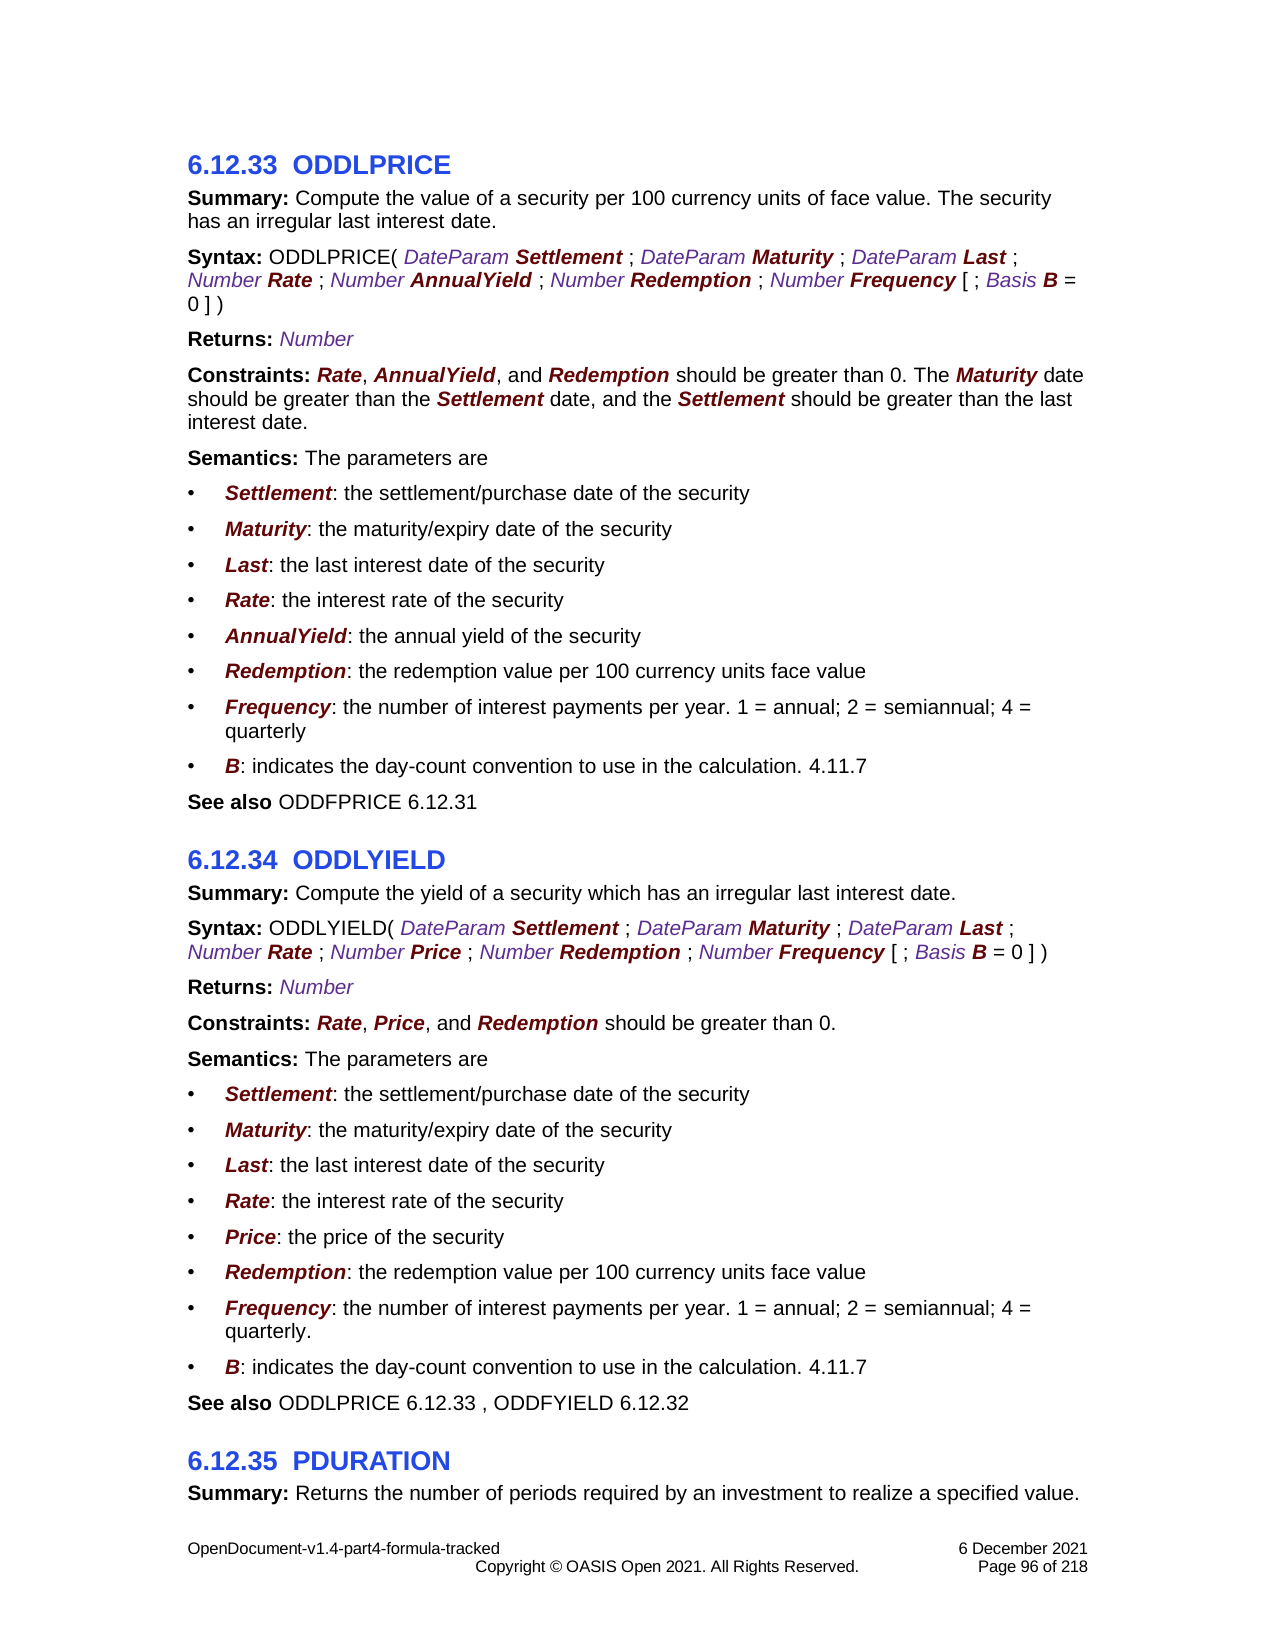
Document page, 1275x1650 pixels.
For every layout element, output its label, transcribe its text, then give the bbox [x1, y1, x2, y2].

text Constraints: Rate, AnnualYield, and Redemption should be greater than 0. The Maturity date should be greater than the Settlement date, and the Settlement should be greater than the last interest date. [187, 363, 1088, 434]
list Last: the last interest date of the security [187, 553, 1088, 577]
text Summary: Compute the yield of a security which has an irregular last interest date. [187, 881, 1088, 904]
text Semantics: The parameters are [187, 446, 1088, 470]
text Summary: Returns the number of periods required by an investment to realize a specified value. [187, 1482, 1088, 1505]
list Frequency: the number of interest payments per year. 1 = annual; 2 = semiannual; 4 = quarterly. [187, 1296, 1088, 1343]
text Returns: Number [187, 976, 1088, 999]
list Rate: the interest rate of the security [187, 1189, 1088, 1213]
list Maturity: the maturity/expiry date of the security [187, 1118, 1088, 1142]
list Frequency: the number of interest payments per year. 1 = annual; 2 = semiannual; 4 = quarterly [187, 696, 1088, 743]
text Returns: Number [187, 328, 1088, 351]
list Maturity: the maturity/expiry date of the security [187, 517, 1088, 541]
list Settlement: the settlement/purchase date of the security [187, 1083, 1088, 1106]
list Price: the price of the security [187, 1225, 1088, 1249]
text Constraints: Rate, Price, and Redemption should be greater than 0. [187, 1011, 1088, 1035]
list B: indicates the day-count convention to use in the calculation. 4.11.7 [187, 1356, 1088, 1379]
list B: indicates the day-count convention to use in the calculation. 4.11.7 [187, 755, 1088, 778]
text See also ODDFPRICE 6.12.31 [187, 790, 1088, 814]
text Syntax: ODDLPRICE( DateParam Settlement ; DateParam Maturity ; DateParam Last ; Number Rate ; Number AnnualYield ; Number Redemption ; Number Frequency [ ; Basis B = 0 ] ) [187, 245, 1088, 316]
list Rate: the interest rate of the security [187, 589, 1088, 612]
list Settlement: the settlement/purchase date of the security [187, 482, 1088, 505]
list Redemption: the redemption value per 100 currency units face value [187, 660, 1088, 683]
list Redemption: the redemption value per 100 currency units face value [187, 1261, 1088, 1284]
text Summary: Compute the value of a security per 100 currency units of face value. The security has an irregular last interest date. [187, 186, 1088, 233]
subtitle PDURATION [187, 1446, 1088, 1476]
text See also ODDLPRICE 6.12.33 , ODDFYIELD 6.12.32 [187, 1391, 1088, 1415]
text Syntax: ODDLYIELD( DateParam Settlement ; DateParam Maturity ; DateParam Last ; Number Rate ; Number Price ; Number Redemption ; Number Frequency [ ; Basis B = 0 ] ) [187, 917, 1088, 964]
text Semantics: The parameters are [187, 1047, 1088, 1071]
subtitle ODDLPRICE [187, 150, 1088, 180]
subtitle ODDLYIELD [187, 845, 1088, 875]
list AnnualYield: the annual yield of the security [187, 624, 1088, 648]
list Last: the last interest date of the security [187, 1154, 1088, 1177]
